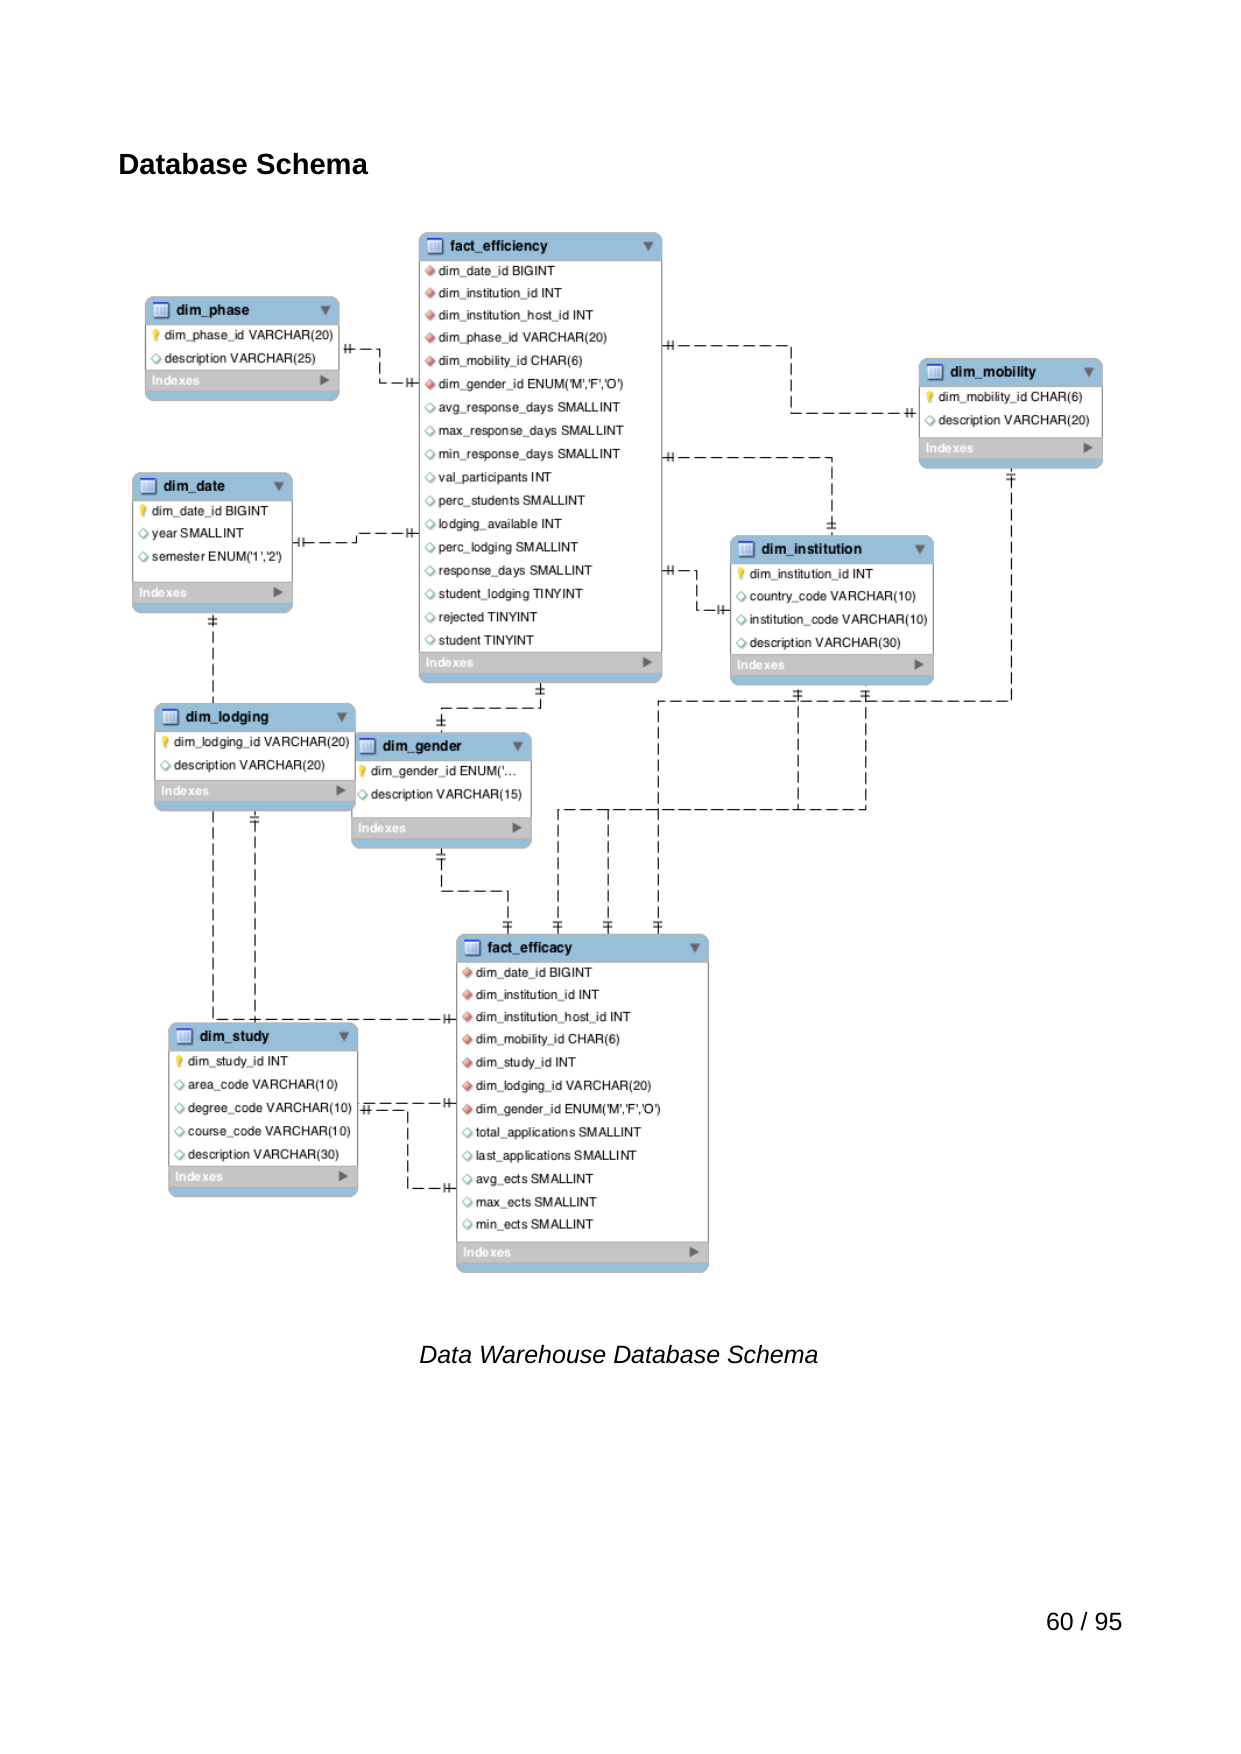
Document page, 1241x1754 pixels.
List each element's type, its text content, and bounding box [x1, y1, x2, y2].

picture [124, 224, 1117, 1287]
subtitle Database Schema [118, 147, 1122, 181]
text Data Warehouse Database Schema [124, 1340, 1116, 1369]
